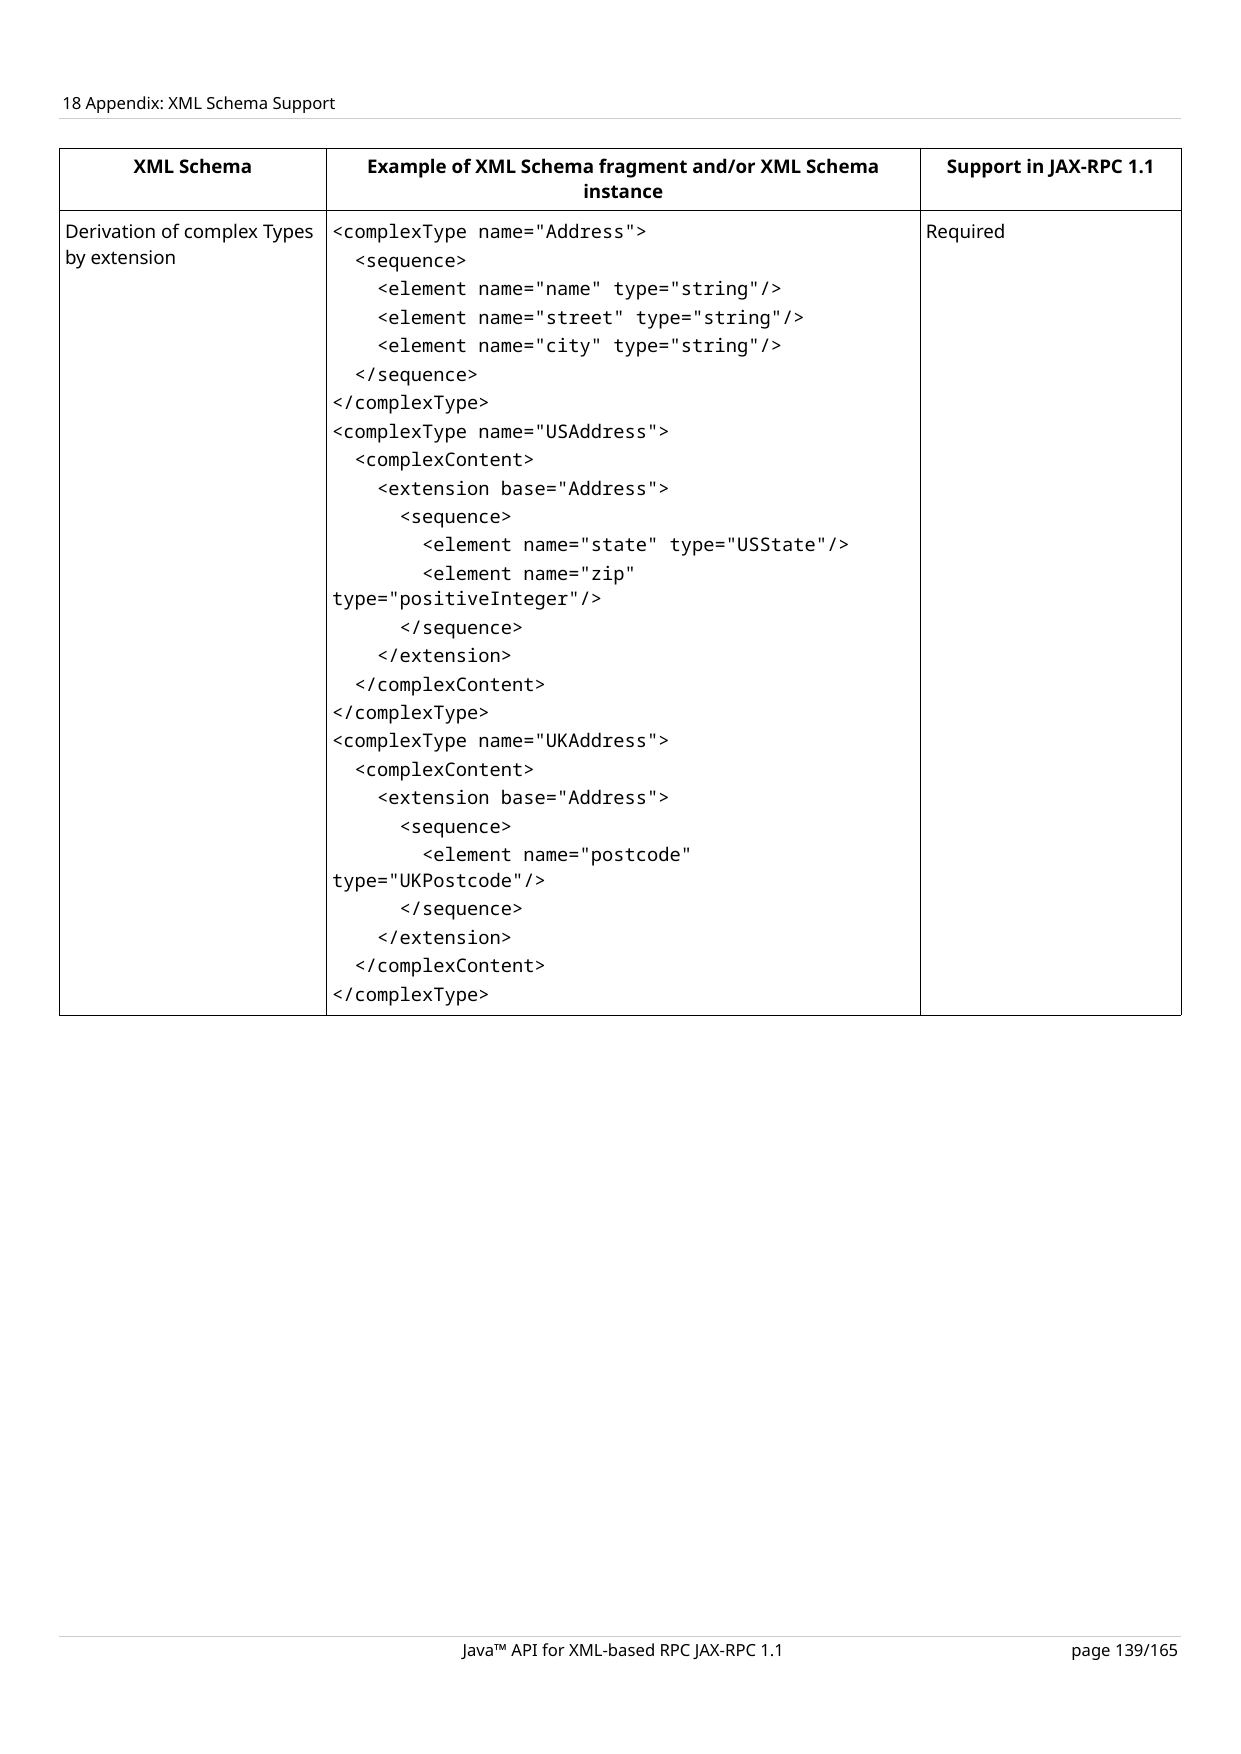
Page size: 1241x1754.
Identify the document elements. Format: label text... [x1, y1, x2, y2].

table_header Support in JAX-RPC 1.1 [921, 149, 1181, 210]
table_header XML Schema [60, 149, 326, 210]
table_cell <complexType name="Address"> <sequence> <element name="name" type="string"/> <element name="street" type="string"/> <element name="city" type="string"/> </sequence> </complexType> <complexType name="USAddress"> <complexContent> <extension base="Address"> <sequence> <element name="state" type="USState"/> <element name="zip" type="positiveInteger"/> </sequence> </extension> </complexContent> </complexType> <complexType name="UKAddress"> <complexContent> <extension base="Address"> <sequence> <element name="postcode" type="UKPostcode"/> </sequence> </extension> </complexContent> </complexType> [327, 211, 920, 1015]
table_header Example of XML Schema fragment and/or XML Schema instance [327, 149, 920, 210]
table_cell Derivation of complex Types by extension [60, 211, 326, 1015]
table_cell Required [921, 211, 1181, 1015]
